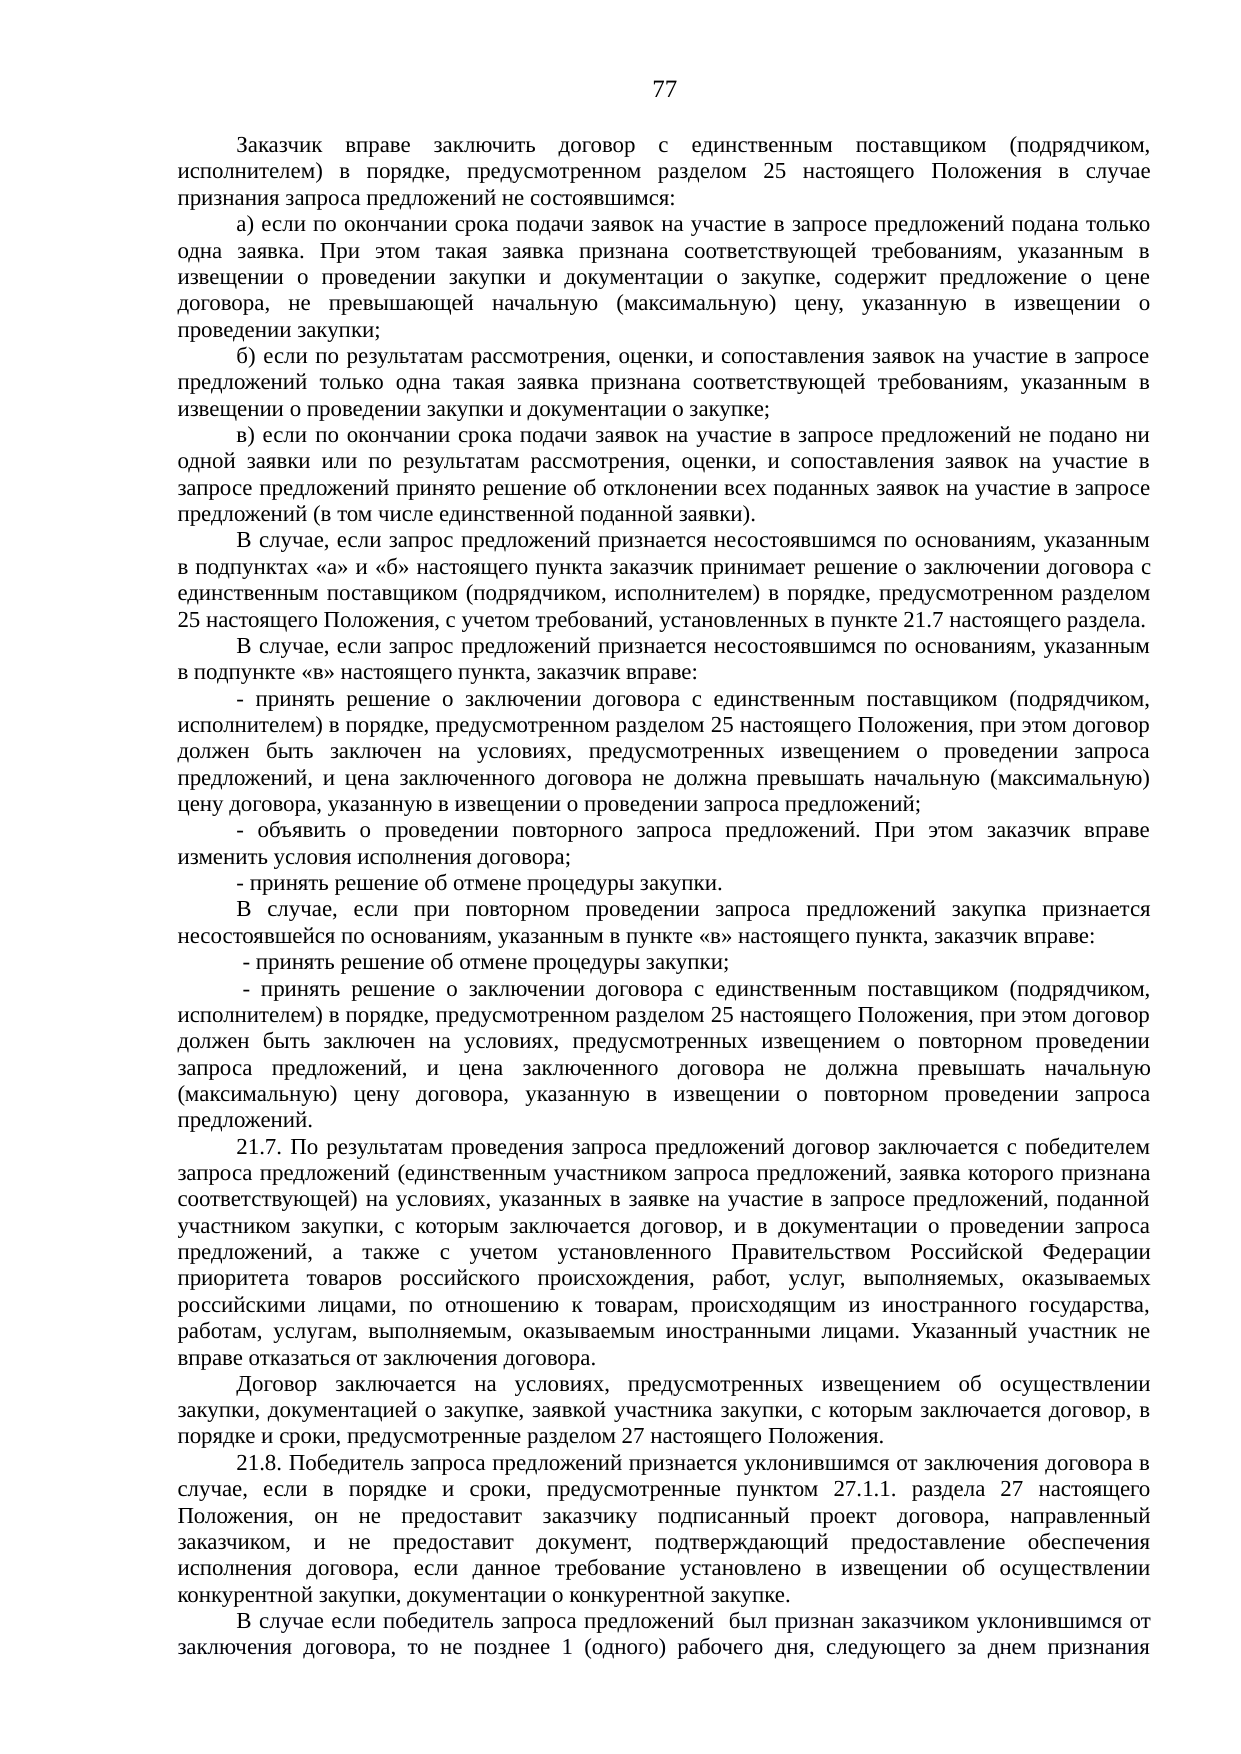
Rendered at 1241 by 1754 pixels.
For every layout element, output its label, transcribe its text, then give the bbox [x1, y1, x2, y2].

text Договор заключается на условиях, предусмотренных извещением об осуществлении закупки, документацией о закупке, заявкой участника закупки, с которым заключается договор, в порядке и сроки, предусмотренные разделом 27 настоящего Положения. [177, 1370, 1152, 1449]
text В случае, если запрос предложений признается несостоявшимся по основаниям, указанным в подпункте «в» настоящего пункта, заказчик вправе: [177, 632, 1152, 685]
text в) если по окончании срока подачи заявок на участие в запросе предложений не подано ни одной заявки или по результатам рассмотрения, оценки, и сопоставления заявок на участие в запросе предложений принято решение об отклонении всех поданных заявок на участие в запросе предложений (в том числе единственной поданной заявки). [177, 421, 1152, 527]
text - принять решение об отмене процедуры закупки. [177, 869, 1152, 896]
text - принять решение о заключении договора с единственным поставщиком (подрядчиком, исполнителем) в порядке, предусмотренном разделом 25 настоящего Положения, при этом договор должен быть заключен на условиях, предусмотренных извещением о повторном проведении запроса предложений, и цена заключенного договора не должна превышать начальную (максимальную) цену договора, указанную в извещении о повторном проведении запроса предложений. [177, 974, 1152, 1133]
text 21.7. По результатам проведения запроса предложений договор заключается с победителем запроса предложений (единственным участником запроса предложений, заявка которого признана соответствующей) на условиях, указанных в заявке на участие в запросе предложений, поданной участником закупки, с которым заключается договор, и в документации о проведении запроса предложений, а также с учетом установленного Правительством Российской Федерации приоритета товаров российского происхождения, работ, услуг, выполняемых, оказываемых российскими лицами, по отношению к товарам, происходящим из иностранного государства, работам, услугам, выполняемым, оказываемым иностранными лицами. Указанный участник не вправе отказаться от заключения договора. [177, 1133, 1152, 1370]
text - принять решение о заключении договора с единственным поставщиком (подрядчиком, исполнителем) в порядке, предусмотренном разделом 25 настоящего Положения, при этом договор должен быть заключен на условиях, предусмотренных извещением о проведении запроса предложений, и цена заключенного договора не должна превышать начальную (максимальную) цену договора, указанную в извещении о проведении запроса предложений; [177, 685, 1152, 816]
text - объявить о проведении повторного запроса предложений. При этом заказчик вправе изменить условия исполнения договора; [177, 816, 1152, 869]
text В случае, если при повторном проведении запроса предложений закупка признается несостоявшейся по основаниям, указанным в пункте «в» настоящего пункта, заказчик вправе: [177, 896, 1152, 948]
text В случае, если запрос предложений признается несостоявшимся по основаниям, указанным в подпунктах «а» и «б» настоящего пункта заказчик принимает решение о заключении договора с единственным поставщиком (подрядчиком, исполнителем) в порядке, предусмотренном разделом 25 настоящего Положения, с учетом требований, установленных в пункте 21.7 настоящего раздела. [177, 527, 1152, 632]
text - принять решение об отмене процедуры закупки; [177, 948, 1152, 974]
text В случае если победитель запроса предложений был признан заказчиком уклонившимся от заключения договора, то не позднее 1 (одного) рабочего дня, следующего за днем признания [177, 1607, 1152, 1660]
text б) если по результатам рассмотрения, оценки, и сопоставления заявок на участие в запросе предложений только одна такая заявка признана соответствующей требованиям, указанным в извещении о проведении закупки и документации о закупке; [177, 342, 1152, 421]
text Заказчик вправе заключить договор с единственным поставщиком (подрядчиком, исполнителем) в порядке, предусмотренном разделом 25 настоящего Положения в случае признания запроса предложений не состоявшимся: [177, 131, 1152, 210]
text а) если по окончании срока подачи заявок на участие в запросе предложений подана только одна заявка. При этом такая заявка признана соответствующей требованиям, указанным в извещении о проведении закупки и документации о закупке, содержит предложение о цене договора, не превышающей начальную (максимальную) цену, указанную в извещении о проведении закупки; [177, 210, 1152, 342]
text 21.8. Победитель запроса предложений признается уклонившимся от заключения договора в случае, если в порядке и сроки, предусмотренные пунктом 27.1.1. раздела 27 настоящего Положения, он не предоставит заказчику подписанный проект договора, направленный заказчиком, и не предоставит документ, подтверждающий предоставление обеспечения исполнения договора, если данное требование установлено в извещении об осуществлении конкурентной закупки, документации о конкурентной закупке. [177, 1449, 1152, 1607]
